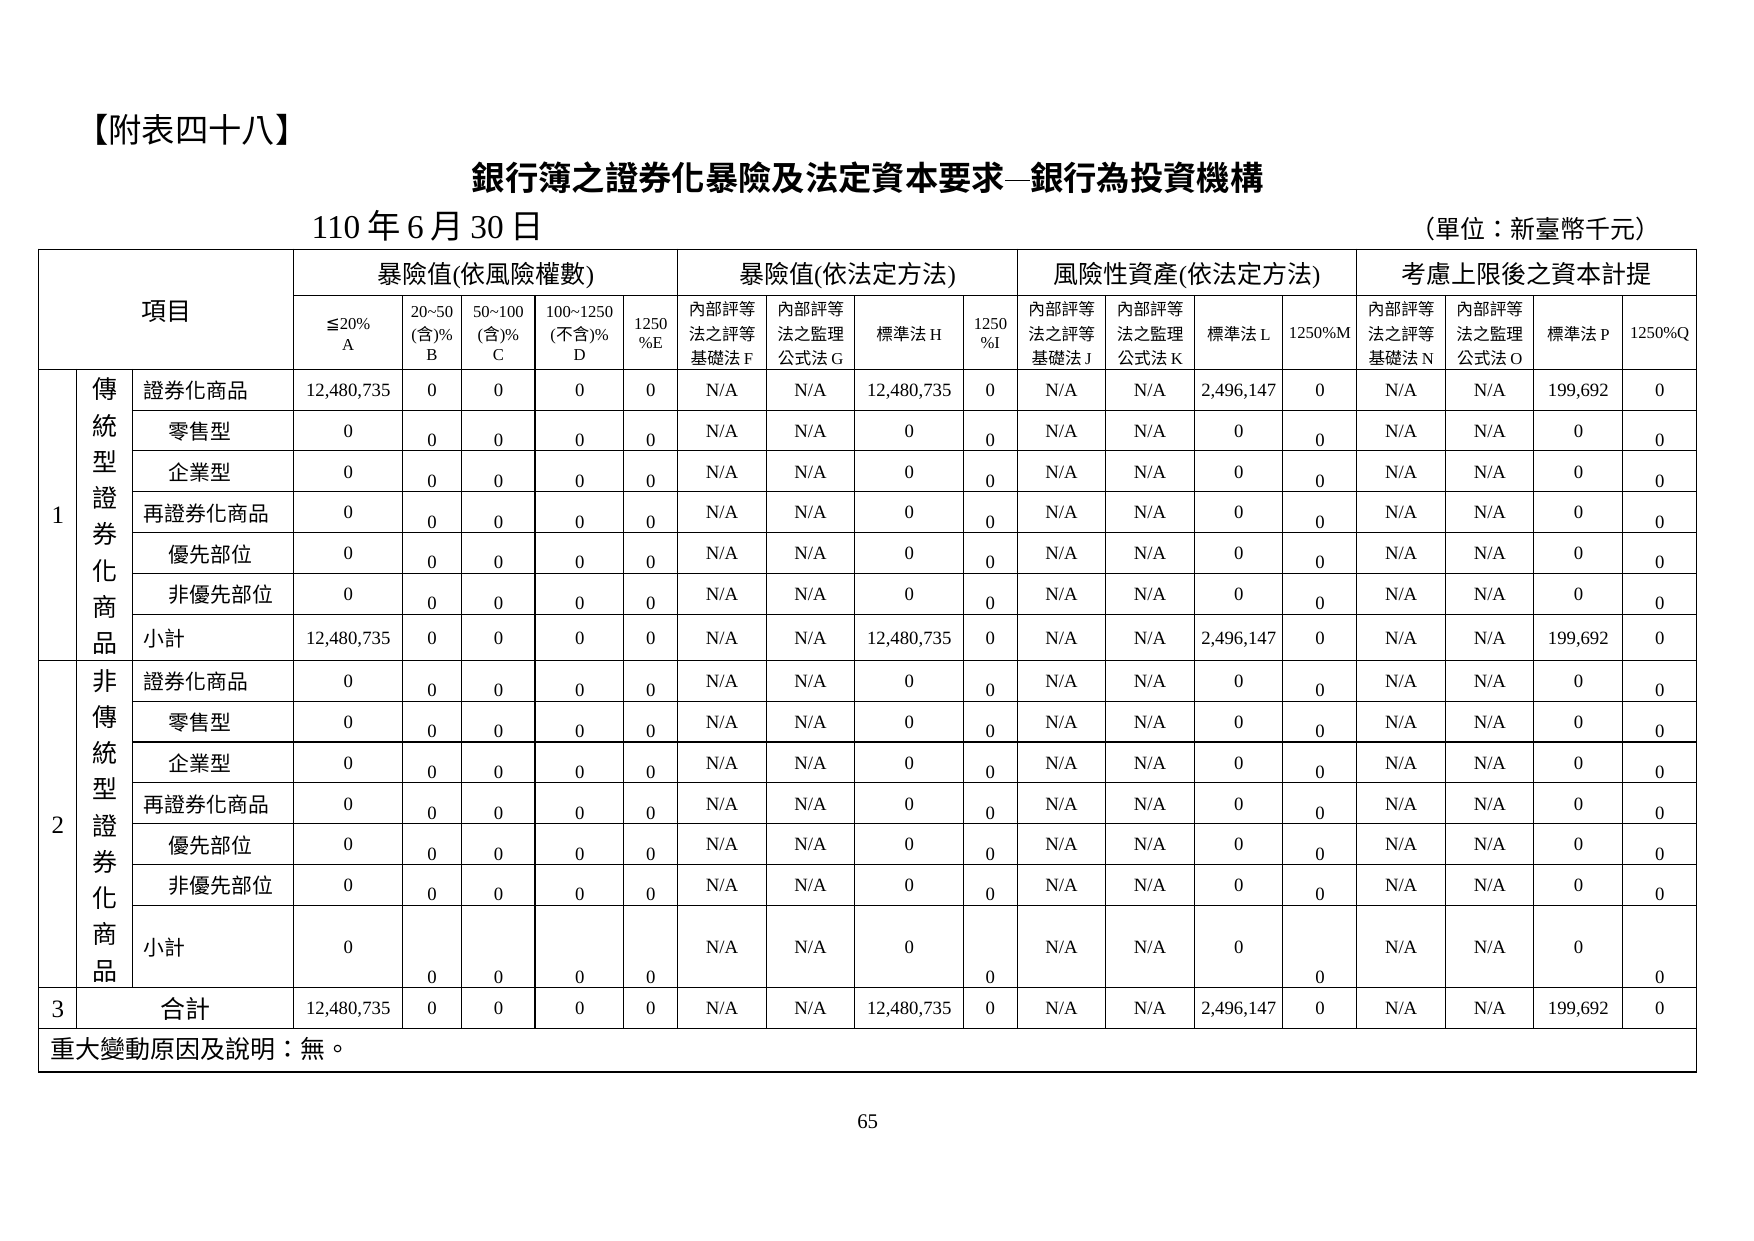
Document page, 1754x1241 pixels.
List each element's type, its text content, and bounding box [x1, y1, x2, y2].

table_cell N/A [1106, 615, 1194, 660]
table_cell 0 [294, 824, 402, 864]
table_cell N/A [1446, 533, 1533, 573]
table_cell 0 [1623, 865, 1696, 905]
table_cell N/A [1106, 824, 1194, 864]
table_header 風險性資產(依法定方法) [1018, 250, 1356, 295]
table_cell 0 [1534, 451, 1622, 491]
table_cell 0 [1623, 702, 1696, 741]
table_cell 0 [536, 906, 623, 987]
table_cell 12,480,735 [855, 370, 963, 409]
table_cell N/A [1018, 411, 1105, 450]
table_cell N/A [1446, 783, 1533, 823]
table_cell N/A [1446, 824, 1533, 864]
table_cell 0 [403, 783, 461, 823]
table_cell 0 [855, 533, 963, 573]
table_cell 0 [462, 451, 534, 491]
table_cell 0 [624, 451, 677, 491]
table_cell 0 [462, 370, 534, 409]
table_cell 0 [624, 661, 677, 701]
table_cell N/A [1106, 370, 1194, 409]
table_cell 20~50 (含)% B [403, 296, 461, 369]
table_cell N/A [1357, 574, 1445, 614]
table_cell N/A [678, 533, 766, 573]
table_cell 0 [1283, 783, 1356, 823]
text 銀行簿之證券化暴險及法定資本要求─銀行為投資機構 [75, 152, 1660, 200]
table_cell 重大變動原因及說明：無。 [39, 1029, 1696, 1071]
table_cell 0 [624, 783, 677, 823]
table_cell N/A [1106, 492, 1194, 532]
table_cell 0 [536, 451, 623, 491]
table_cell 0 [855, 492, 963, 532]
table_header 考慮上限後之資本計提 [1357, 250, 1696, 295]
table_cell N/A [767, 743, 854, 782]
table_cell 0 [403, 574, 461, 614]
table_cell 0 [1283, 906, 1356, 987]
table_cell N/A [1106, 533, 1194, 573]
subtitle 【附表四十八】 [75, 104, 1660, 152]
table_cell N/A [1018, 783, 1105, 823]
table_cell 0 [294, 702, 402, 741]
table_cell 標準法P [1534, 296, 1622, 369]
table_cell 1250%M [1283, 296, 1356, 369]
table_cell 0 [1623, 824, 1696, 864]
table_cell N/A [1446, 906, 1533, 987]
table_cell 內部評等法之監理公式法G [767, 296, 854, 369]
table_cell 0 [403, 615, 461, 660]
table_cell 0 [1534, 702, 1622, 741]
table_cell 0 [1195, 702, 1282, 741]
table_cell 0 [403, 492, 461, 532]
table_cell N/A [1446, 988, 1533, 1028]
table_cell 199,692 [1534, 615, 1622, 660]
table_cell 0 [1195, 743, 1282, 782]
table_cell 0 [1623, 370, 1696, 409]
table_cell N/A [1357, 906, 1445, 987]
table_cell N/A [1446, 574, 1533, 614]
table_cell 0 [294, 574, 402, 614]
table_cell N/A [767, 574, 854, 614]
table_cell N/A [767, 988, 854, 1028]
table_header 暴險值(依風險權數) [294, 250, 677, 295]
table_cell N/A [767, 411, 854, 450]
table_cell 0 [294, 661, 402, 701]
table_cell 1 [39, 370, 76, 660]
table_cell N/A [678, 865, 766, 905]
table_cell N/A [1106, 661, 1194, 701]
table_cell N/A [767, 492, 854, 532]
table_cell 0 [462, 615, 534, 660]
table_cell N/A [1357, 865, 1445, 905]
table_cell 零售型 [133, 702, 293, 741]
table_cell 0 [536, 661, 623, 701]
table_cell 0 [536, 411, 623, 450]
table_cell 0 [1534, 865, 1622, 905]
table_cell 0 [855, 702, 963, 741]
table_cell 非優先部位 [133, 865, 293, 905]
table_cell 0 [855, 411, 963, 450]
table_cell 0 [964, 615, 1017, 660]
table_cell N/A [1357, 661, 1445, 701]
table_cell N/A [1357, 783, 1445, 823]
table_cell 合計 [77, 988, 293, 1028]
table_cell N/A [767, 702, 854, 741]
table_cell 0 [1534, 743, 1622, 782]
table_cell 0 [1534, 906, 1622, 987]
table_cell 0 [536, 574, 623, 614]
table_cell 0 [1195, 865, 1282, 905]
table_cell 12,480,735 [294, 370, 402, 409]
table_cell N/A [1446, 411, 1533, 450]
table_cell 0 [294, 411, 402, 450]
table_cell 0 [536, 370, 623, 409]
table_cell 0 [964, 661, 1017, 701]
table_cell 0 [1283, 411, 1356, 450]
table_cell N/A [1018, 865, 1105, 905]
table_cell 0 [1534, 492, 1622, 532]
table_cell 0 [1534, 824, 1622, 864]
table_cell 0 [1283, 988, 1356, 1028]
table_cell 100~1250 (不含)% D [536, 296, 623, 369]
table_cell 傳統型證券化商品 [77, 370, 132, 660]
table_cell 0 [624, 988, 677, 1028]
table_cell 1250%Q [1623, 296, 1696, 369]
table_cell 0 [855, 906, 963, 987]
table_cell 0 [1623, 906, 1696, 987]
table_cell 0 [1623, 988, 1696, 1028]
table_cell 非傳統型證券化商品 [77, 661, 132, 987]
table_cell 0 [1195, 574, 1282, 614]
table_cell 0 [403, 370, 461, 409]
table_cell N/A [1018, 824, 1105, 864]
table_cell N/A [1018, 702, 1105, 741]
table_cell 0 [294, 451, 402, 491]
table_cell N/A [1446, 492, 1533, 532]
table_cell 內部評等法之監理公式法O [1446, 296, 1533, 369]
table_cell 0 [1283, 743, 1356, 782]
table_cell 0 [1623, 492, 1696, 532]
table_cell 0 [964, 824, 1017, 864]
table_cell 0 [462, 988, 534, 1028]
table_cell N/A [678, 451, 766, 491]
table_cell 2,496,147 [1195, 988, 1282, 1028]
table_cell N/A [1106, 988, 1194, 1028]
table_cell 企業型 [133, 743, 293, 782]
table_cell 0 [1195, 783, 1282, 823]
table_cell 0 [403, 743, 461, 782]
table_cell 0 [624, 865, 677, 905]
table_cell 0 [294, 865, 402, 905]
table_cell N/A [678, 615, 766, 660]
table_cell N/A [1106, 574, 1194, 614]
table_cell N/A [1106, 451, 1194, 491]
table_cell N/A [1446, 702, 1533, 741]
table_cell 0 [462, 743, 534, 782]
table_cell N/A [1106, 702, 1194, 741]
table_cell N/A [678, 370, 766, 409]
table_cell 0 [1623, 661, 1696, 701]
table_cell N/A [678, 906, 766, 987]
table_cell ≦20% A [294, 296, 402, 369]
table_cell 1250%E [624, 296, 677, 369]
table_cell 0 [1195, 824, 1282, 864]
table_cell N/A [767, 824, 854, 864]
table_cell 12,480,735 [294, 988, 402, 1028]
table_cell N/A [1018, 988, 1105, 1028]
table_cell 0 [624, 702, 677, 741]
table_cell 0 [964, 370, 1017, 409]
table_cell N/A [1357, 533, 1445, 573]
table_cell 再證券化商品 [133, 783, 293, 823]
table_cell 0 [462, 533, 534, 573]
table_cell 證券化商品 [133, 661, 293, 701]
table_cell 0 [624, 411, 677, 450]
table_cell N/A [1357, 988, 1445, 1028]
table_cell 0 [624, 824, 677, 864]
table_cell 0 [1534, 661, 1622, 701]
table_cell 0 [403, 988, 461, 1028]
table_cell 0 [1195, 451, 1282, 491]
table_cell 0 [536, 533, 623, 573]
table_cell 0 [403, 533, 461, 573]
table_cell 0 [1195, 533, 1282, 573]
table_cell N/A [767, 906, 854, 987]
table_cell N/A [678, 824, 766, 864]
table_cell 0 [964, 411, 1017, 450]
table_cell 0 [1534, 533, 1622, 573]
table_cell 0 [624, 574, 677, 614]
table_cell 0 [462, 574, 534, 614]
table_cell 0 [403, 411, 461, 450]
table_cell N/A [1446, 451, 1533, 491]
table_cell 0 [294, 492, 402, 532]
table_cell N/A [767, 661, 854, 701]
table_cell 0 [462, 865, 534, 905]
table_cell N/A [1446, 661, 1533, 701]
table_cell 0 [1283, 370, 1356, 409]
table_cell 0 [1195, 411, 1282, 450]
table_cell 0 [1623, 615, 1696, 660]
table_cell 0 [536, 824, 623, 864]
table_cell 0 [536, 743, 623, 782]
table_cell 0 [964, 906, 1017, 987]
table_cell 0 [964, 988, 1017, 1028]
table_cell 企業型 [133, 451, 293, 491]
table_cell 優先部位 [133, 824, 293, 864]
table_cell 0 [624, 615, 677, 660]
table_cell 0 [462, 824, 534, 864]
table_cell N/A [1357, 702, 1445, 741]
table_cell N/A [678, 702, 766, 741]
table_cell N/A [1357, 370, 1445, 409]
table_cell 0 [964, 783, 1017, 823]
table_header 暴險值(依法定方法) [678, 250, 1017, 295]
table_cell N/A [1446, 865, 1533, 905]
table_cell 0 [1195, 492, 1282, 532]
table_cell 0 [1623, 574, 1696, 614]
table_cell N/A [1357, 492, 1445, 532]
table_cell 0 [855, 661, 963, 701]
table_cell 非優先部位 [133, 574, 293, 614]
table_cell 0 [855, 824, 963, 864]
table_cell 小計 [133, 615, 293, 660]
table_cell 證券化商品 [133, 370, 293, 409]
table_cell 0 [536, 988, 623, 1028]
table_cell 0 [1283, 824, 1356, 864]
table_cell N/A [1018, 574, 1105, 614]
table_cell 內部評等法之評等基礎法F [678, 296, 766, 369]
table_cell 內部評等法之監理公式法K [1106, 296, 1194, 369]
table_cell 0 [1283, 702, 1356, 741]
table_cell N/A [1357, 743, 1445, 782]
table_cell N/A [678, 988, 766, 1028]
table_cell 12,480,735 [855, 988, 963, 1028]
table_cell N/A [1357, 615, 1445, 660]
table_cell N/A [1018, 615, 1105, 660]
table_cell 0 [536, 615, 623, 660]
table_cell N/A [767, 783, 854, 823]
table_cell 0 [462, 906, 534, 987]
table_cell N/A [1018, 370, 1105, 409]
table_cell 0 [964, 865, 1017, 905]
table_cell 0 [1623, 783, 1696, 823]
table_cell 0 [536, 783, 623, 823]
table_cell N/A [1018, 492, 1105, 532]
table_header 項目 [39, 250, 293, 369]
table_cell 內部評等法之評等基礎法N [1357, 296, 1445, 369]
table_cell 2 [39, 661, 76, 987]
table_cell 0 [1283, 492, 1356, 532]
table_cell N/A [1357, 824, 1445, 864]
table_cell 2,496,147 [1195, 370, 1282, 409]
table_cell 0 [624, 370, 677, 409]
table_cell 0 [462, 661, 534, 701]
table_cell N/A [1018, 743, 1105, 782]
table_cell N/A [767, 370, 854, 409]
table_cell N/A [1018, 661, 1105, 701]
table_cell 0 [536, 492, 623, 532]
table_cell N/A [1018, 906, 1105, 987]
table_cell N/A [767, 451, 854, 491]
table_cell 0 [624, 533, 677, 573]
table_cell 0 [964, 702, 1017, 741]
table_cell 0 [1283, 533, 1356, 573]
table_cell 0 [1534, 411, 1622, 450]
table_cell 0 [462, 783, 534, 823]
table_cell 50~100(含)% C [462, 296, 534, 369]
table_cell 0 [403, 451, 461, 491]
table_cell N/A [1018, 533, 1105, 573]
table_cell 0 [403, 824, 461, 864]
table_cell 0 [855, 865, 963, 905]
table_cell 0 [855, 574, 963, 614]
table_cell 0 [294, 533, 402, 573]
table_cell 12,480,735 [294, 615, 402, 660]
table_cell N/A [767, 533, 854, 573]
table_cell 0 [536, 702, 623, 741]
table_cell 0 [1195, 661, 1282, 701]
table_cell 0 [403, 906, 461, 987]
table_cell N/A [1106, 783, 1194, 823]
table_cell 0 [624, 906, 677, 987]
table_cell 0 [1283, 661, 1356, 701]
table_cell 再證券化商品 [133, 492, 293, 532]
table_cell N/A [1446, 615, 1533, 660]
table_cell 標準法L [1195, 296, 1282, 369]
table_cell N/A [678, 411, 766, 450]
table_cell 0 [294, 783, 402, 823]
table_cell 內部評等法之評等基礎法J [1018, 296, 1105, 369]
table_cell N/A [1446, 743, 1533, 782]
table_cell 2,496,147 [1195, 615, 1282, 660]
table_cell 3 [39, 988, 76, 1028]
table_cell 0 [294, 743, 402, 782]
table_cell N/A [1106, 743, 1194, 782]
table_cell N/A [678, 743, 766, 782]
table_cell 0 [1623, 743, 1696, 782]
table_cell 標準法H [855, 296, 963, 369]
table_cell 0 [964, 574, 1017, 614]
table_cell N/A [1106, 865, 1194, 905]
table_cell N/A [1018, 451, 1105, 491]
table_cell 0 [964, 533, 1017, 573]
table_cell 0 [1283, 574, 1356, 614]
table_cell 1250%I [964, 296, 1017, 369]
table_cell N/A [1446, 370, 1533, 409]
table_cell 零售型 [133, 411, 293, 450]
table_cell 0 [855, 451, 963, 491]
table_cell 0 [403, 702, 461, 741]
table_cell 0 [1283, 451, 1356, 491]
table_cell N/A [678, 574, 766, 614]
table_cell N/A [1357, 451, 1445, 491]
table_cell 199,692 [1534, 988, 1622, 1028]
table_cell 0 [1623, 411, 1696, 450]
table_cell 12,480,735 [855, 615, 963, 660]
table_cell 0 [294, 906, 402, 987]
table_cell 0 [1534, 574, 1622, 614]
table_cell N/A [767, 865, 854, 905]
table_cell N/A [1357, 411, 1445, 450]
table_cell N/A [1106, 411, 1194, 450]
table_cell 0 [462, 411, 534, 450]
table_cell 0 [624, 492, 677, 532]
table_cell 0 [855, 783, 963, 823]
table_cell 0 [855, 743, 963, 782]
table_cell 0 [1623, 451, 1696, 491]
table_cell 0 [1283, 615, 1356, 660]
table_cell 0 [1534, 783, 1622, 823]
table_cell 優先部位 [133, 533, 293, 573]
table_cell 0 [964, 451, 1017, 491]
table_cell 0 [403, 865, 461, 905]
table_cell N/A [1106, 906, 1194, 987]
table_cell N/A [678, 492, 766, 532]
table_cell 199,692 [1534, 370, 1622, 409]
table_cell 0 [964, 492, 1017, 532]
table_cell N/A [678, 661, 766, 701]
table_cell N/A [767, 615, 854, 660]
table_cell 0 [403, 661, 461, 701]
table_cell N/A [678, 783, 766, 823]
table_cell 0 [462, 492, 534, 532]
table_cell 小計 [133, 906, 293, 987]
table_cell 0 [536, 865, 623, 905]
text 110年6月30日 （單位：新臺幣千元） [75, 200, 1660, 248]
table_cell 0 [964, 743, 1017, 782]
table_cell 0 [462, 702, 534, 741]
table_cell 0 [1283, 865, 1356, 905]
table_cell 0 [1195, 906, 1282, 987]
table_cell 0 [624, 743, 677, 782]
table_cell 0 [1623, 533, 1696, 573]
